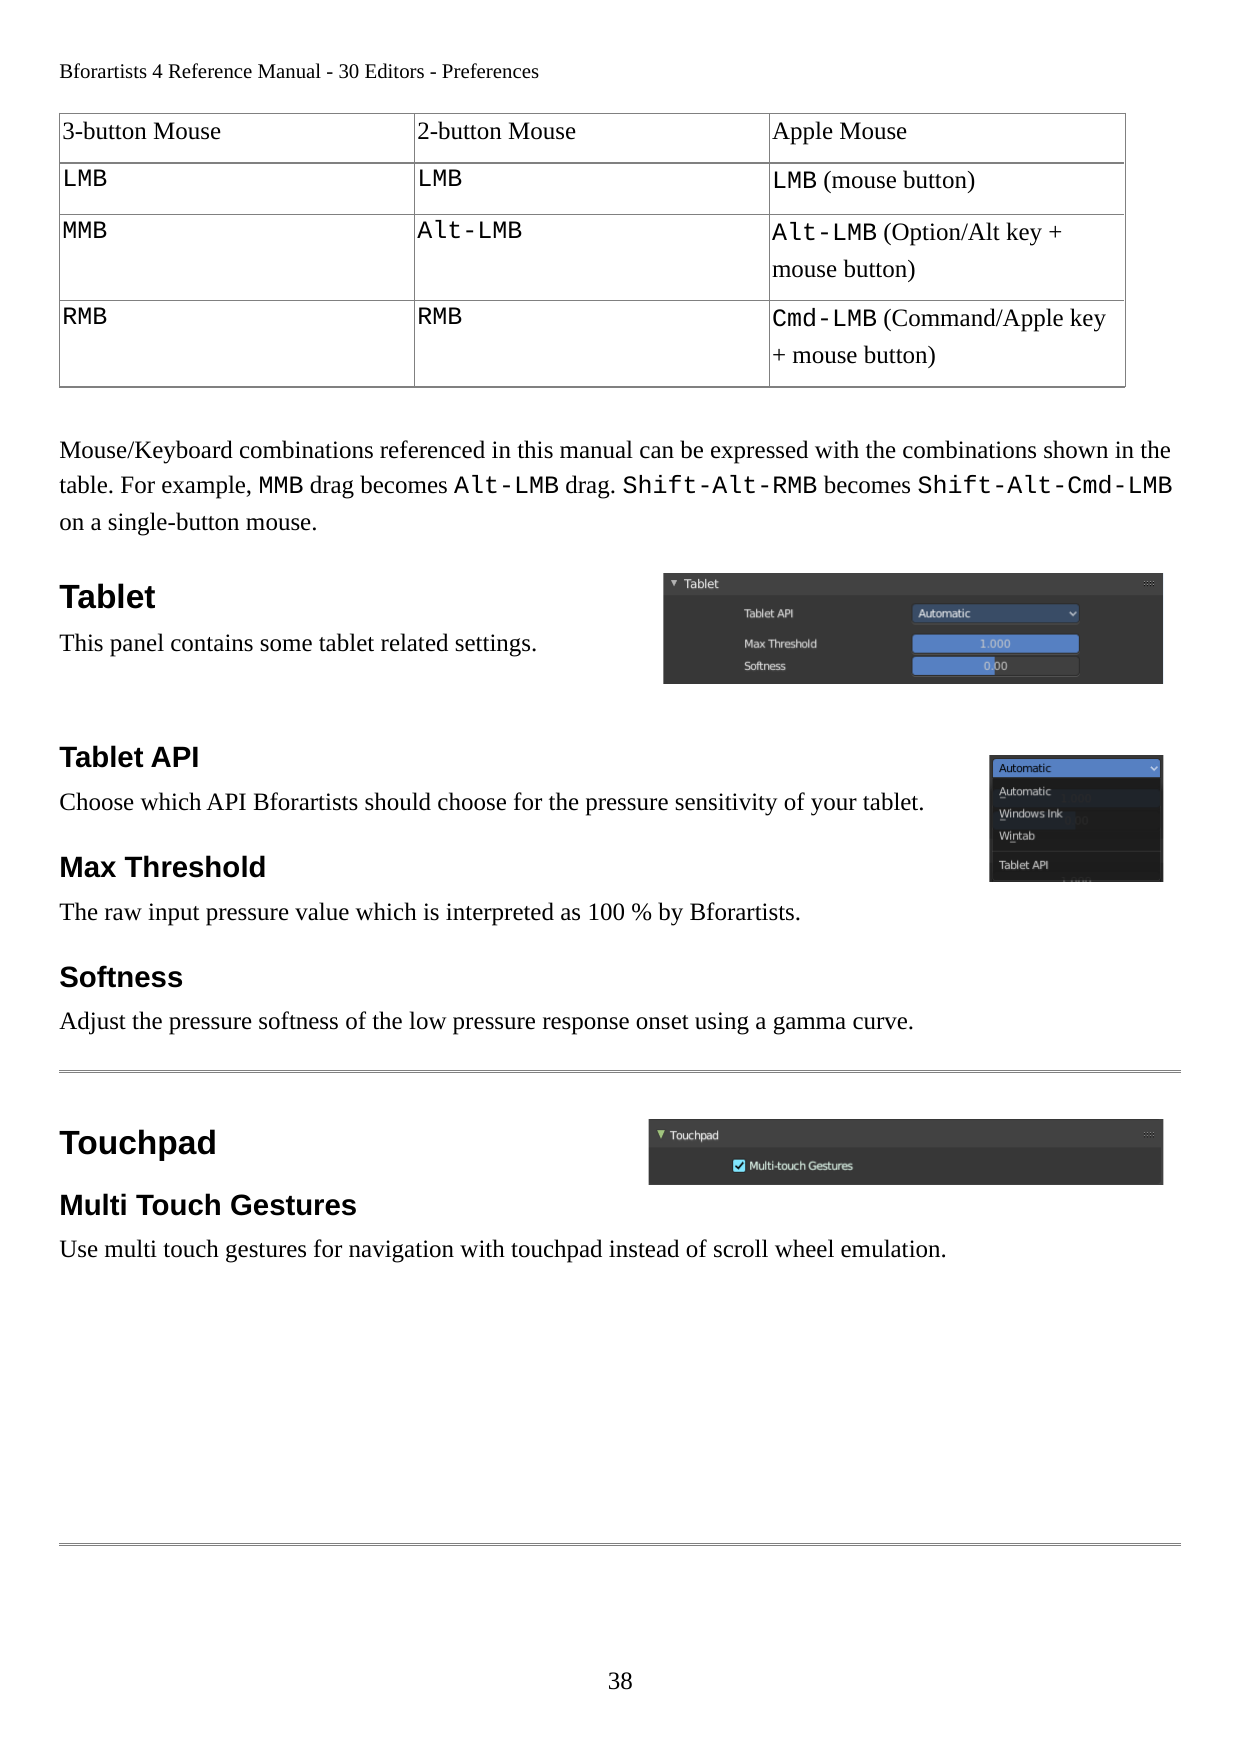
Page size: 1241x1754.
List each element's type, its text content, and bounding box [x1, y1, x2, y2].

text The raw input pressure value which is interpreted as 100 % by Bforartists. [59, 897, 1181, 925]
subtitle Softness [59, 960, 1181, 994]
subtitle Touchpad [59, 1122, 648, 1161]
table_cell Alt-LMB (Option/Alt key + mouse button) [770, 214, 1125, 300]
picture [648, 1119, 1164, 1185]
text This panel contains some tablet related settings. [59, 628, 663, 656]
subtitle Tablet [59, 577, 663, 615]
text Adjust the pressure softness of the low pressure response onset using a gamma curve. [59, 1006, 1181, 1035]
text Mouse/Keyboard combinations referenced in this manual can be expressed with the combinations shown in the table. For example, MMB drag becomes Alt-LMB drag. Shift-Alt-RMB becomes Shift-Alt-Cmd-LMB on a single-button mouse. [59, 436, 1181, 535]
table_cell Alt-LMB [415, 215, 769, 300]
table_header Apple Mouse [770, 114, 1125, 162]
text Choose which API Bforartists should choose for the pressure sensitivity of your tablet. [59, 787, 989, 815]
picture [663, 573, 1164, 684]
table_header 2-button Mouse [415, 114, 769, 162]
text Use multi touch gestures for navigation with touchpad instead of scroll wheel emulation. [59, 1234, 1181, 1263]
subtitle [1164, 1122, 1181, 1161]
table_cell LMB [415, 164, 769, 214]
table_cell RMB [60, 301, 414, 386]
table_cell LMB (mouse button) [770, 162, 1125, 214]
subtitle Multi Touch Gestures [59, 1188, 1181, 1222]
table_cell RMB [415, 301, 769, 386]
subtitle [1164, 577, 1181, 615]
picture [989, 755, 1164, 882]
table_cell Cmd-LMB (Command/Apple key + mouse button) [770, 300, 1125, 386]
table_cell LMB [60, 164, 414, 214]
subtitle Tablet API [59, 740, 1181, 774]
table_cell MMB [60, 215, 414, 300]
table_header 3-button Mouse [60, 114, 414, 162]
subtitle Max Threshold [59, 850, 1181, 884]
